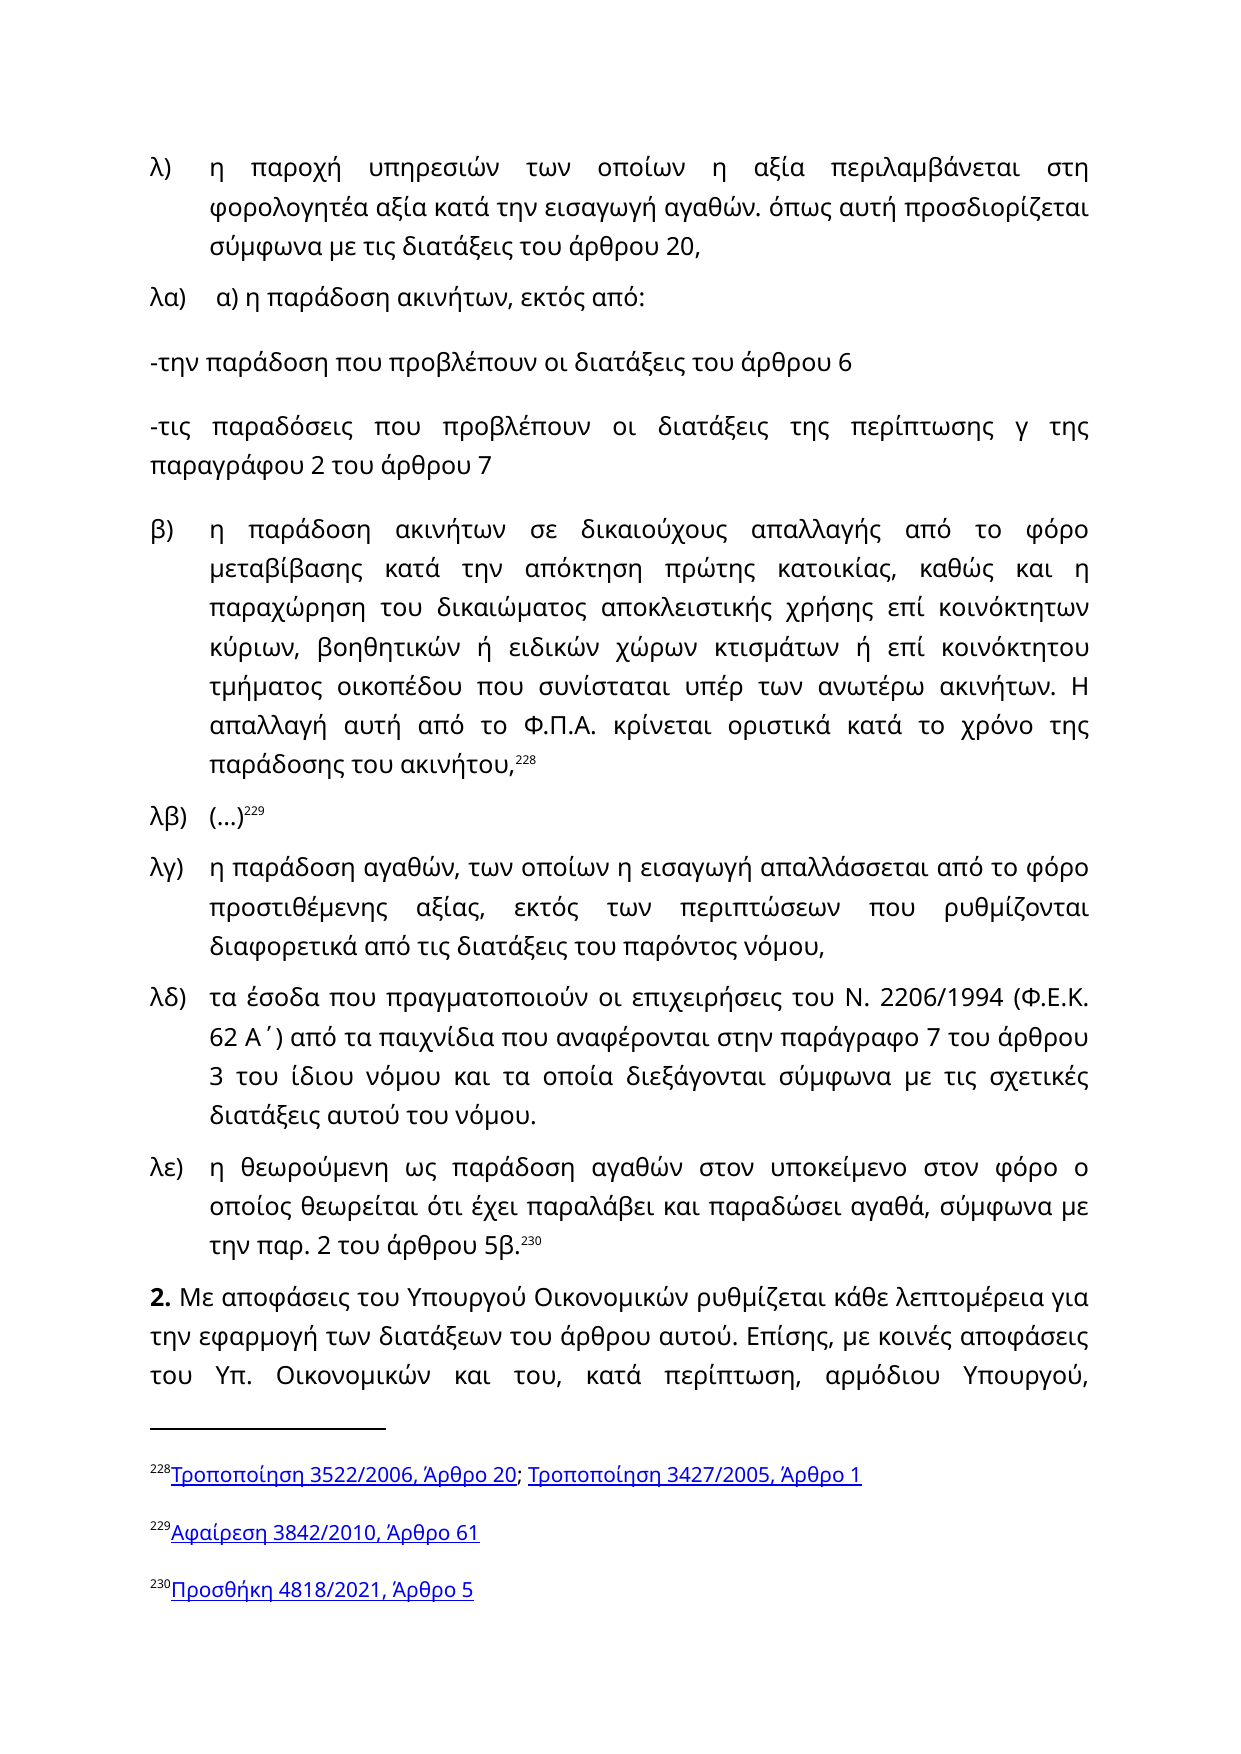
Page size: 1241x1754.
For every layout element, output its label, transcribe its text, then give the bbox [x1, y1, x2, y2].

list λε) η θεωρούμενη ως παράδοση αγαθών στον υποκείμενο στον φόρο ο οποίος θεωρείται ότι έχει παραλάβει και παραδώσει αγαθά, σύμφωνα με την παρ. 2 του άρθρου 5β. [150, 1149, 1090, 1262]
list β) η παράδοση ακινήτων σε δικαιούχους απαλλαγής από το φόρο μεταβίβασης κατά την απόκτηση πρώτης κατοικίας, καθώς και η παραχώρηση του δικαιώματος αποκλειστικής χρήσης επί κοινόκτητων κύριων, βοηθητικών ή ειδικών χώρων κτισμάτων ή επί κοινόκτητου τμήματος οικοπέδου που συνίσταται υπέρ των ανωτέρω ακινήτων. Η απαλλαγή αυτή από το Φ.Π.Α. κρίνεται οριστικά κατά το χρόνο της παράδοσης του ακινήτου, [150, 512, 1090, 781]
text Αφαίρεση 3842/2010, Άρθρο 61 [150, 1518, 1090, 1546]
text -τις παραδόσεις που προβλέπουν οι διατάξεις της περίπτωσης γ της παραγράφου 2 του άρθρου 7 [150, 408, 1090, 482]
list λ) η παροχή υπηρεσιών των οποίων η αξία περιλαμβάνεται στη φορολογητέα αξία κατά την εισαγωγή αγαθών. όπως αυτή προσδιορίζεται σύμφωνα με τις διατάξεις του άρθρου 20, [150, 150, 1090, 262]
text Προσθήκη 4818/2021, Άρθρο 5 [150, 1576, 1090, 1604]
text -την παράδοση που προβλέπουν οι διατάξεις του άρθρου 6 [150, 344, 1090, 378]
list λβ) (…) [150, 798, 1090, 832]
list λδ) τα έσοδα που πραγματοποιούν οι επιχειρήσεις του Ν. 2206/1994 (Φ.Ε.Κ. 62 Α΄) από τα παιχνίδια που αναφέρονται στην παράγραφο 7 του άρθρου 3 του ίδιου νόμου και τα οποία διεξάγονται σύμφωνα με τις σχετικές διατάξεις αυτού του νόμου. [150, 980, 1090, 1132]
text Τροποποίηση 3522/2006, Άρθρο 20; Τροποποίηση 3427/2005, Άρθρο 1 [150, 1460, 1090, 1489]
list λγ) η παράδοση αγαθών, των οποίων η εισαγωγή απαλλάσσεται από το φόρο προστιθέμενης αξίας, εκτός των περιπτώσεων που ρυθμίζονται διαφορετικά από τις διατάξεις του παρόντος νόμου, [150, 850, 1090, 962]
list λα) α) η παράδοση ακινήτων, εκτός από: [150, 280, 1090, 314]
text 2. Με αποφάσεις του Υπουργού Οικονομικών ρυθμίζεται κάθε λεπτομέρεια για την εφαρμογή των διατάξεων του άρθρου αυτού. Επίσης, με κοινές αποφάσεις του Υπ. Οικονομικών και του, κατά περίπτωση, αρμόδιου Υπουργού, [150, 1279, 1090, 1392]
